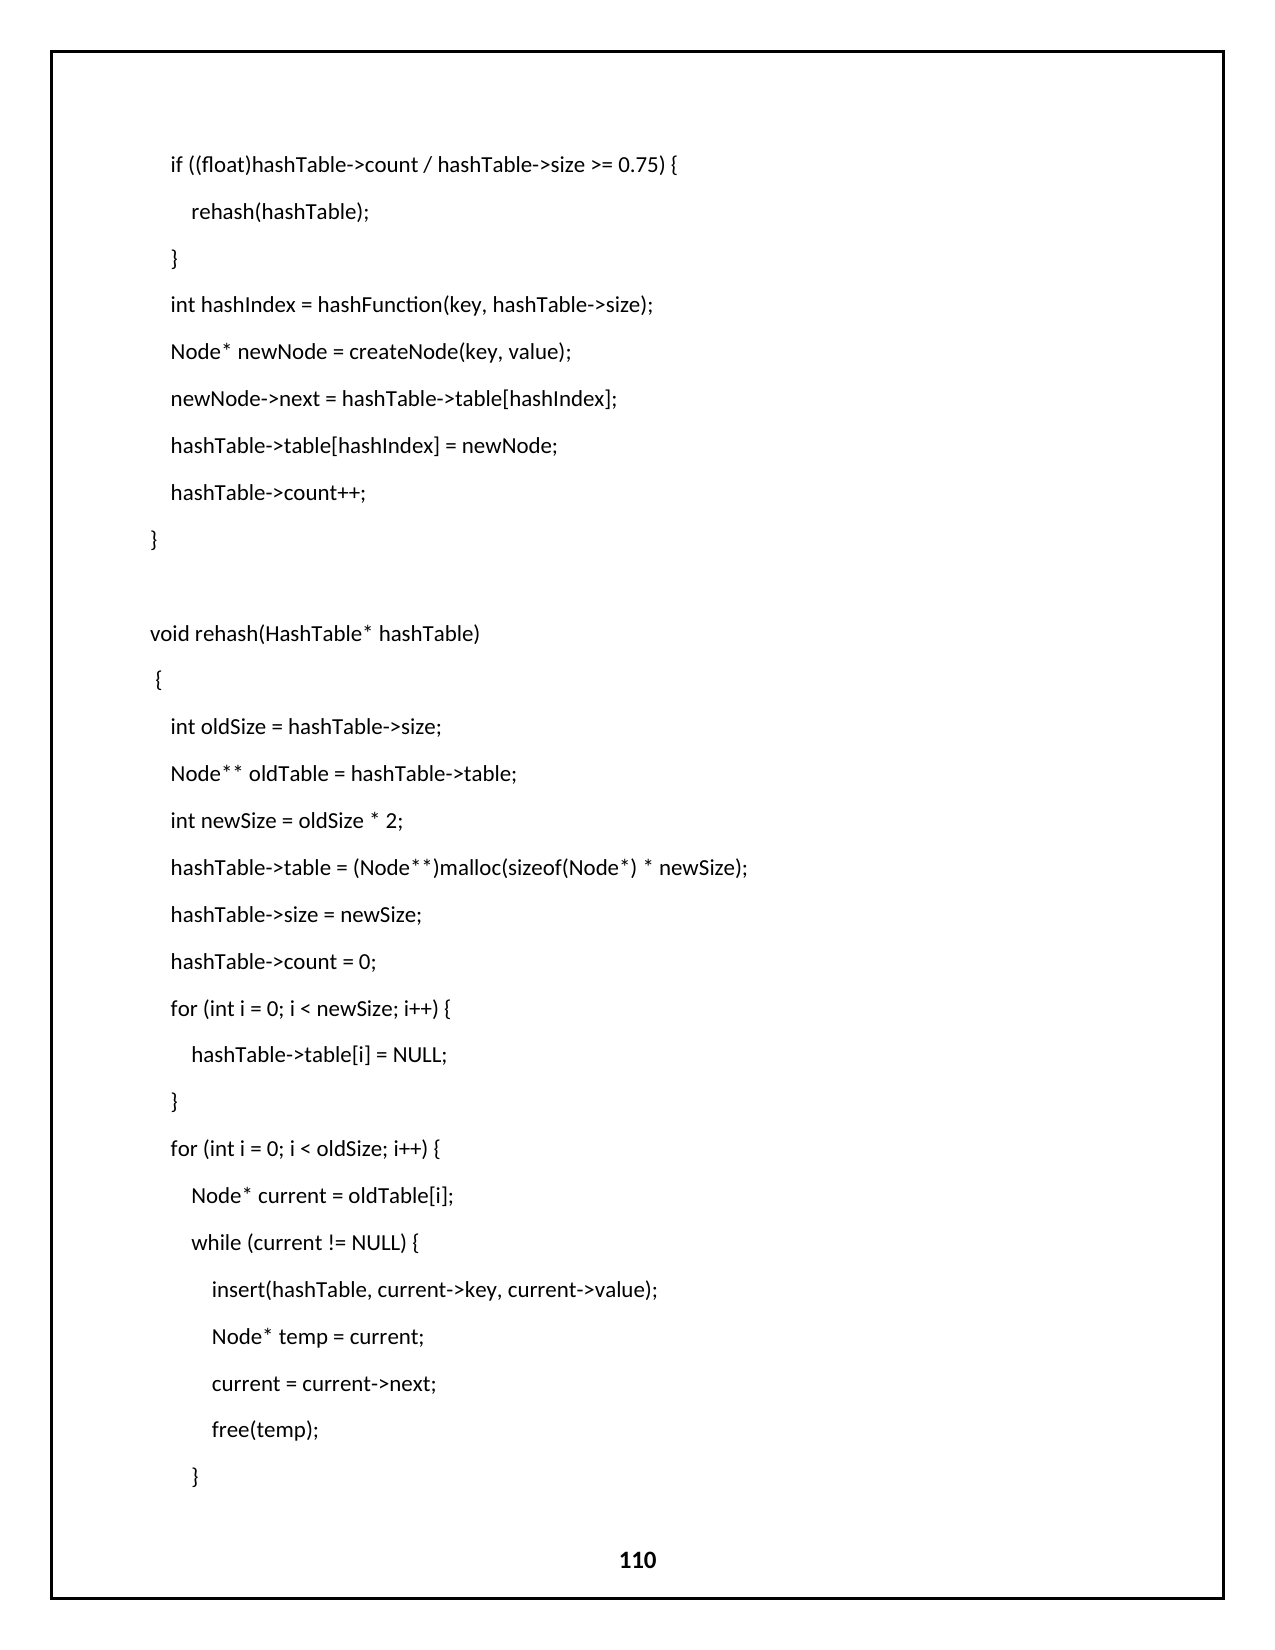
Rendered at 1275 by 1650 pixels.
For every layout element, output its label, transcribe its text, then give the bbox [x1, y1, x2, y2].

text while (current != NULL) { [150, 1228, 1125, 1256]
text } [150, 525, 1125, 553]
text hashTable->table[i] = NULL; [150, 1041, 1125, 1069]
text rehash(hashTable); [150, 197, 1125, 225]
text hashTable->count++; [150, 478, 1125, 506]
text newNode->next = hashTable->table[hashIndex]; [150, 384, 1125, 412]
text int newSize = oldSize * 2; [150, 806, 1125, 834]
text insert(hashTable, current->key, current->value); [150, 1275, 1125, 1303]
text { [150, 666, 1125, 694]
text for (int i = 0; i < newSize; i++) { [150, 994, 1125, 1022]
text current = current->next; [150, 1369, 1125, 1397]
text hashTable->size = newSize; [150, 900, 1125, 928]
text void rehash(HashTable* hashTable) [150, 619, 1125, 647]
text } [150, 1462, 1125, 1491]
text int hashIndex = hashFunction(key, hashTable->size); [150, 291, 1125, 319]
text hashTable->table[hashIndex] = newNode; [150, 431, 1125, 459]
text for (int i = 0; i < oldSize; i++) { [150, 1134, 1125, 1162]
text Node** oldTable = hashTable->table; [150, 759, 1125, 787]
text Node* temp = current; [150, 1322, 1125, 1350]
text Node* current = oldTable[i]; [150, 1181, 1125, 1209]
text hashTable->table = (Node**)malloc(sizeof(Node*) * newSize); [150, 853, 1125, 881]
text } [150, 244, 1125, 272]
text Node* newNode = createNode(key, value); [150, 337, 1125, 366]
text free(temp); [150, 1416, 1125, 1444]
text int oldSize = hashTable->size; [150, 712, 1125, 741]
text if ((float)hashTable->count / hashTable->size >= 0.75) { [150, 150, 1125, 178]
text hashTable->count = 0; [150, 947, 1125, 975]
text } [150, 1087, 1125, 1116]
